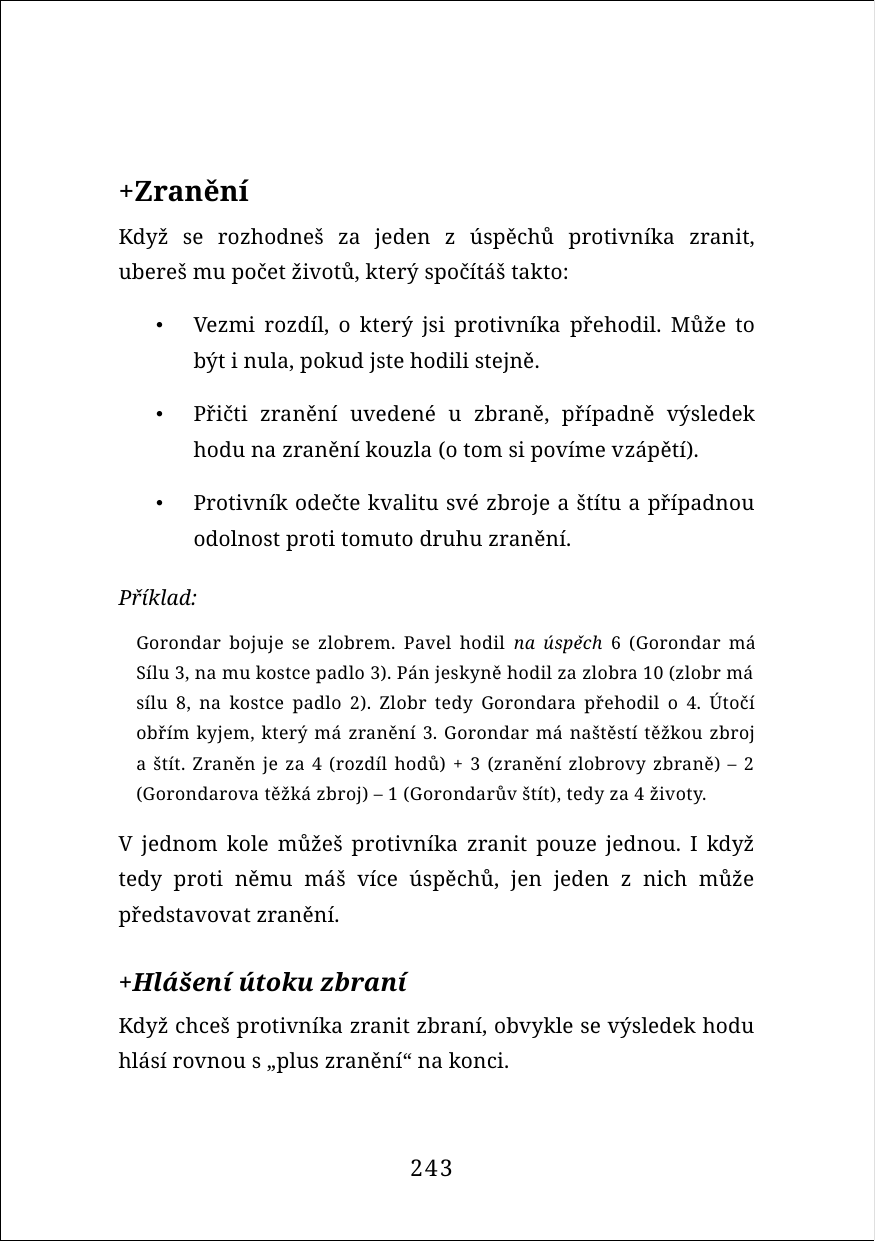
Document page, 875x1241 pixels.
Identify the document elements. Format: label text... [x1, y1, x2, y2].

text Když se rozhodneš za jeden z úspěchů protivníka zranit, ubereš mu počet životů, který spočítáš takto: [118, 222, 756, 286]
text Gorondar bojuje se zlobrem. Pavel hodil na úspěch 6 (Gorondar má Sílu 3, na mu kostce padlo 3). Pán jeskyně hodil za zlobra 10 (zlobr má sílu 8, na kostce padlo 2). Zlobr tedy Gorondara přehodil o 4. Útočí obřím kyjem, který má zranění 3. Gorondar má naštěstí těžkou zbroj a štít. Zraněn je za 4 (rozdíl hodů) + 3 (zranění zlobrovy zbraně) – 2 (Gorondarova těžká zbroj) – 1 (Gorondarův štít), tedy za 4 životy. [136, 630, 756, 805]
list Protivník odečte kvalitu své zbroje a štítu a případnou odolnost proti tomuto druhu zranění. [156, 488, 756, 552]
subtitle +Zranění [118, 172, 756, 210]
text Příklad: [118, 583, 756, 611]
list Přičti zranění uvedené u zbraně, případně výsledek hodu na zranění kouzla (o tom si povíme vzápětí). [156, 399, 756, 463]
text Když chceš protivníka zranit zbraní, obvykle se výsledek hodu hlásí rovnou s „plus zranění“ na konci. [118, 1011, 756, 1075]
text V jednom kole můžeš protivníka zranit pouze jednou. I když tedy proti němu máš více úspěchů, jen jeden z nich může představovat zranění. [118, 829, 756, 928]
list Vezmi rozdíl, o který jsi protivníka přehodil. Může to být i nula, pokud jste hodili stejně. [156, 311, 756, 374]
subtitle +Hlášení útoku zbraní [118, 965, 756, 999]
